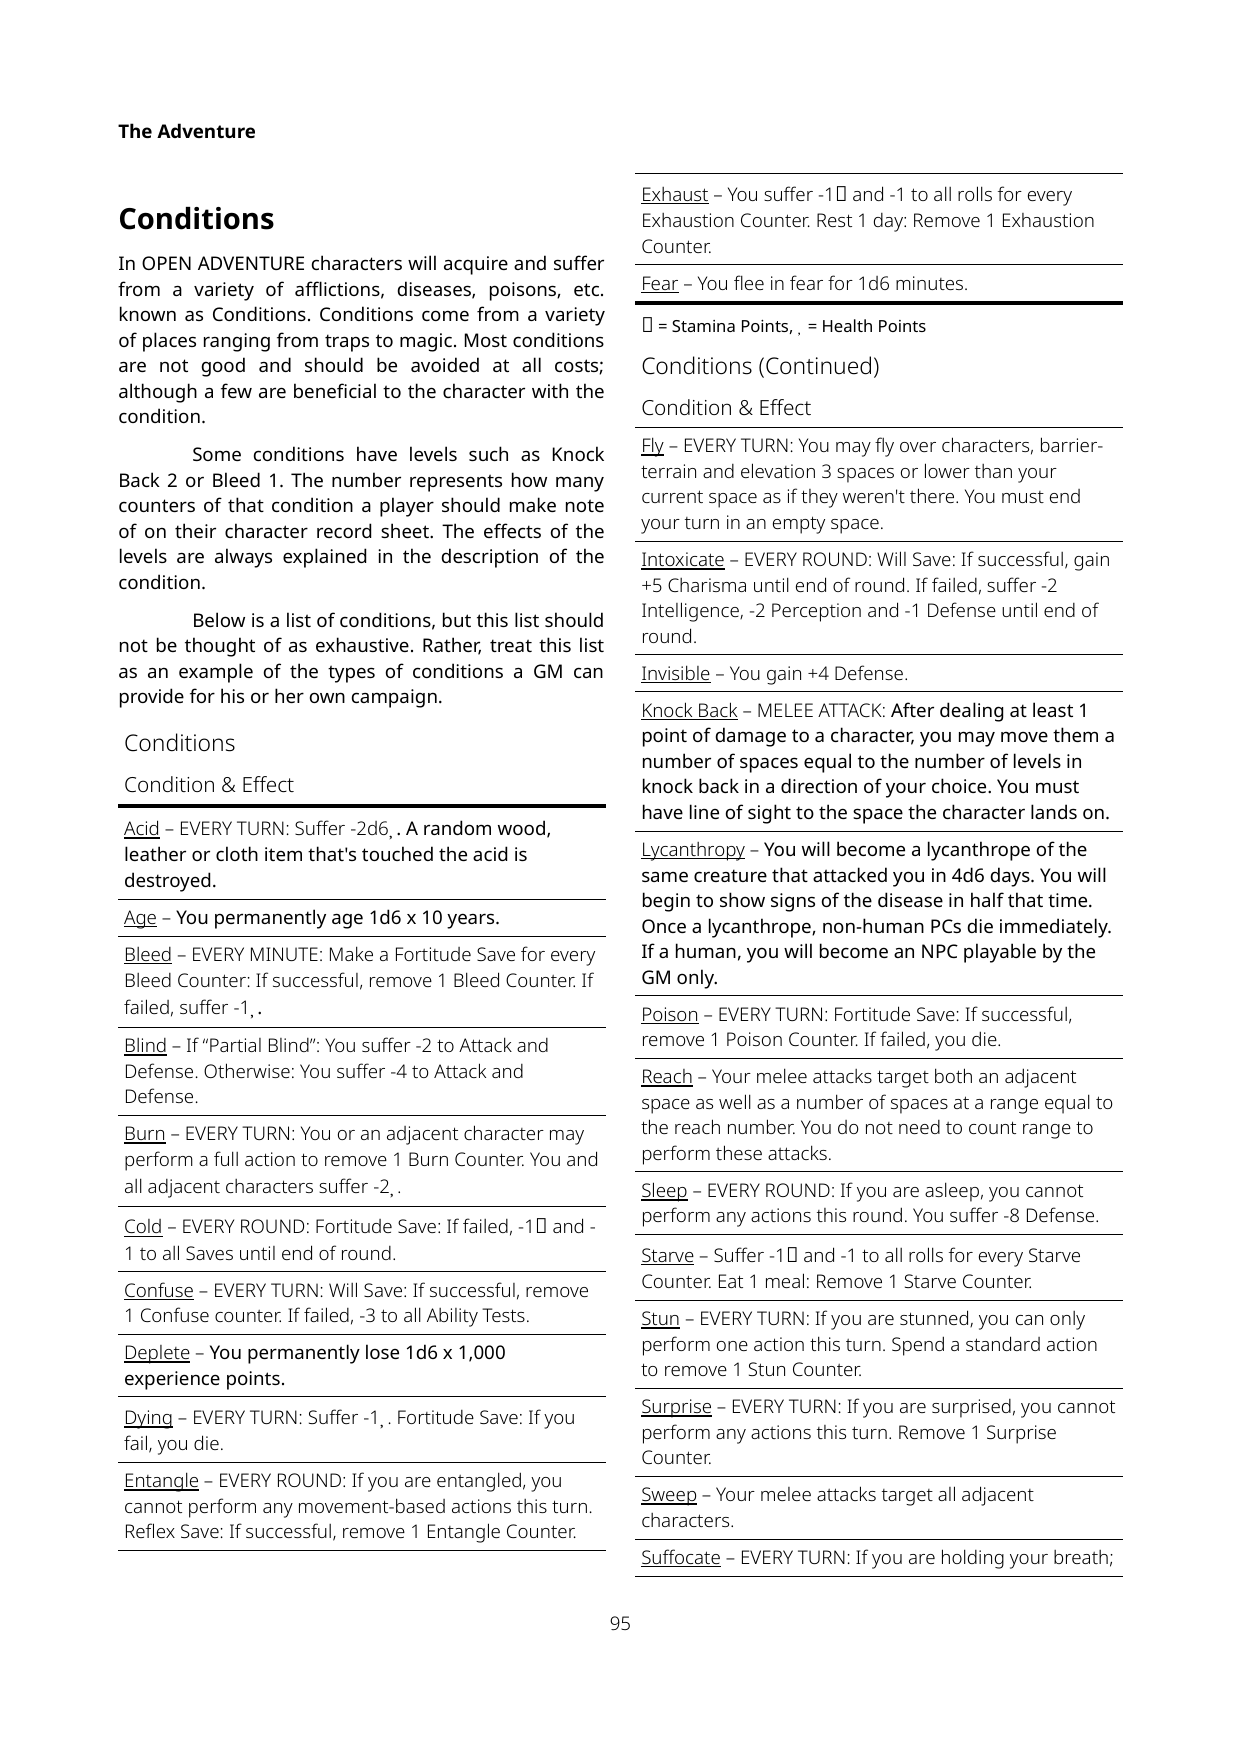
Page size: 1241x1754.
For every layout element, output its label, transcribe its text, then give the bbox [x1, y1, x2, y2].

table_cell Lycanthropy – You will become a lycanthrope of the same creature that attacked you in 4d6 days. You will begin to show signs of the disease in half that time. Once a lycanthrope, non-human PCs die immediately. If a human, you will become an NPC playable by the GM only. [635, 832, 1123, 995]
table_cell Suffocate – EVERY TURN: If you are holding your breath; [635, 1540, 1123, 1576]
table_cell Deplete – You permanently lose 1d6 x 1,000 experience points. [118, 1335, 606, 1396]
table_cell Surprise – EVERY TURN: If you are surprised, you cannot perform any actions this turn. Remove 1 Surprise Counter. [635, 1389, 1123, 1476]
table_cell Exhaust – You suffer -1 and -1 to all rolls for every Exhaustion Counter. Rest 1 day: Remove 1 Exhaustion Counter. [635, 174, 1123, 264]
table_cell Sleep – EVERY ROUND: If you are asleep, you cannot perform any actions this round. You suffer -8 Defense. [635, 1172, 1123, 1234]
table_cell Blind – If “Partial Blind”: You suffer -2 to Attack and Defense. Otherwise: You suffer -4 to Attack and Defense. [118, 1028, 606, 1115]
table_cell Confuse – EVERY TURN: Will Save: If successful, remove 1 Confuse counter. If failed, -3 to all Ability Tests. [118, 1272, 606, 1334]
table_cell  = Stamina Points,  = Health Points [635, 305, 1123, 344]
table_cell Poison – EVERY TURN: Fortitude Save: If successful, remove 1 Poison Counter. If failed, you die. [635, 996, 1123, 1058]
subtitle Conditions [118, 198, 605, 238]
table_cell Cold – EVERY ROUND: Fortitude Save: If failed, -1 and -1 to all Saves until end of round. [118, 1207, 606, 1271]
table_cell Starve – Suffer -1 and -1 to all rolls for every Starve Counter. Eat 1 meal: Remove 1 Starve Counter. [635, 1235, 1123, 1299]
table_header Conditions (Continued) [635, 344, 1123, 387]
table_cell Knock Back – MELEE ATTACK: After dealing at least 1 point of damage to a character, you may move them a number of spaces equal to the number of levels in knock back in a direction of your choice. You must have line of sight to the space the character lands on. [635, 692, 1123, 831]
table_cell Invisible – You gain +4 Defense. [635, 655, 1123, 691]
text Some conditions have levels such as Knock Back 2 or Bleed 1. The number represents how many counters of that condition a player should make note of on their character record sheet. The effects of the levels are always explained in the description of the condition. [118, 441, 605, 594]
table_cell Condition & Effect [118, 764, 606, 804]
table_cell Age – You permanently age 1d6 x 10 years. [118, 900, 606, 936]
table_cell Intoxicate – EVERY ROUND: Will Save: If successful, gain +5 Charisma until end of round. If failed, suffer -2 Intelligence, -2 Perception and -1 Defense until end of round. [635, 542, 1123, 654]
table_cell Entangle – EVERY ROUND: If you are entangled, you cannot perform any movement-based actions this turn. Reflex Save: If successful, remove 1 Entangle Counter. [118, 1463, 606, 1550]
table_header Conditions [118, 722, 606, 764]
table_cell Sweep – Your melee attacks target all adjacent characters. [635, 1477, 1123, 1538]
table_cell Burn – EVERY TURN: You or an adjacent character may perform a full action to remove 1 Burn Counter. You and all adjacent characters suffer -2. [118, 1116, 606, 1206]
table_cell Bleed – EVERY MINUTE: Make a Fortitude Save for every Bleed Counter: If successful, remove 1 Bleed Counter. If failed, suffer -1. [118, 937, 606, 1027]
table_cell Fly – EVERY TURN: You may fly over characters, barrier-terrain and elevation 3 spaces or lower than your current space as if they weren't there. You must end your turn in an empty space. [635, 428, 1123, 541]
table_cell Fear – You flee in fear for 1d6 minutes. [635, 265, 1123, 301]
table_cell Stun – EVERY TURN: If you are stunned, you can only perform one action this turn. Spend a standard action to remove 1 Stun Counter. [635, 1301, 1123, 1388]
text In OPEN ADVENTURE characters will acquire and suffer from a variety of afflictions, diseases, poisons, etc. known as Conditions. Conditions come from a variety of places ranging from traps to magic. Most conditions are not good and should be avoided at all costs; although a few are beneficial to the character with the condition. [118, 250, 605, 429]
table_cell Reach – Your melee attacks target both an adjacent space as well as a number of spaces at a range equal to the reach number. You do not need to count range to perform these attacks. [635, 1059, 1123, 1171]
table_cell Condition & Effect [635, 387, 1123, 427]
table_cell Dying – EVERY TURN: Suffer -1. Fortitude Save: If you fail, you die. [118, 1397, 606, 1462]
text Below is a list of conditions, but this list should not be thought of as exhaustive. Rather, treat this list as an example of the types of conditions a GM can provide for his or her own campaign. [118, 607, 605, 709]
table_cell Acid – EVERY TURN: Suffer -2d6. A random wood, leather or cloth item that's touched the acid is destroyed. [118, 808, 606, 898]
